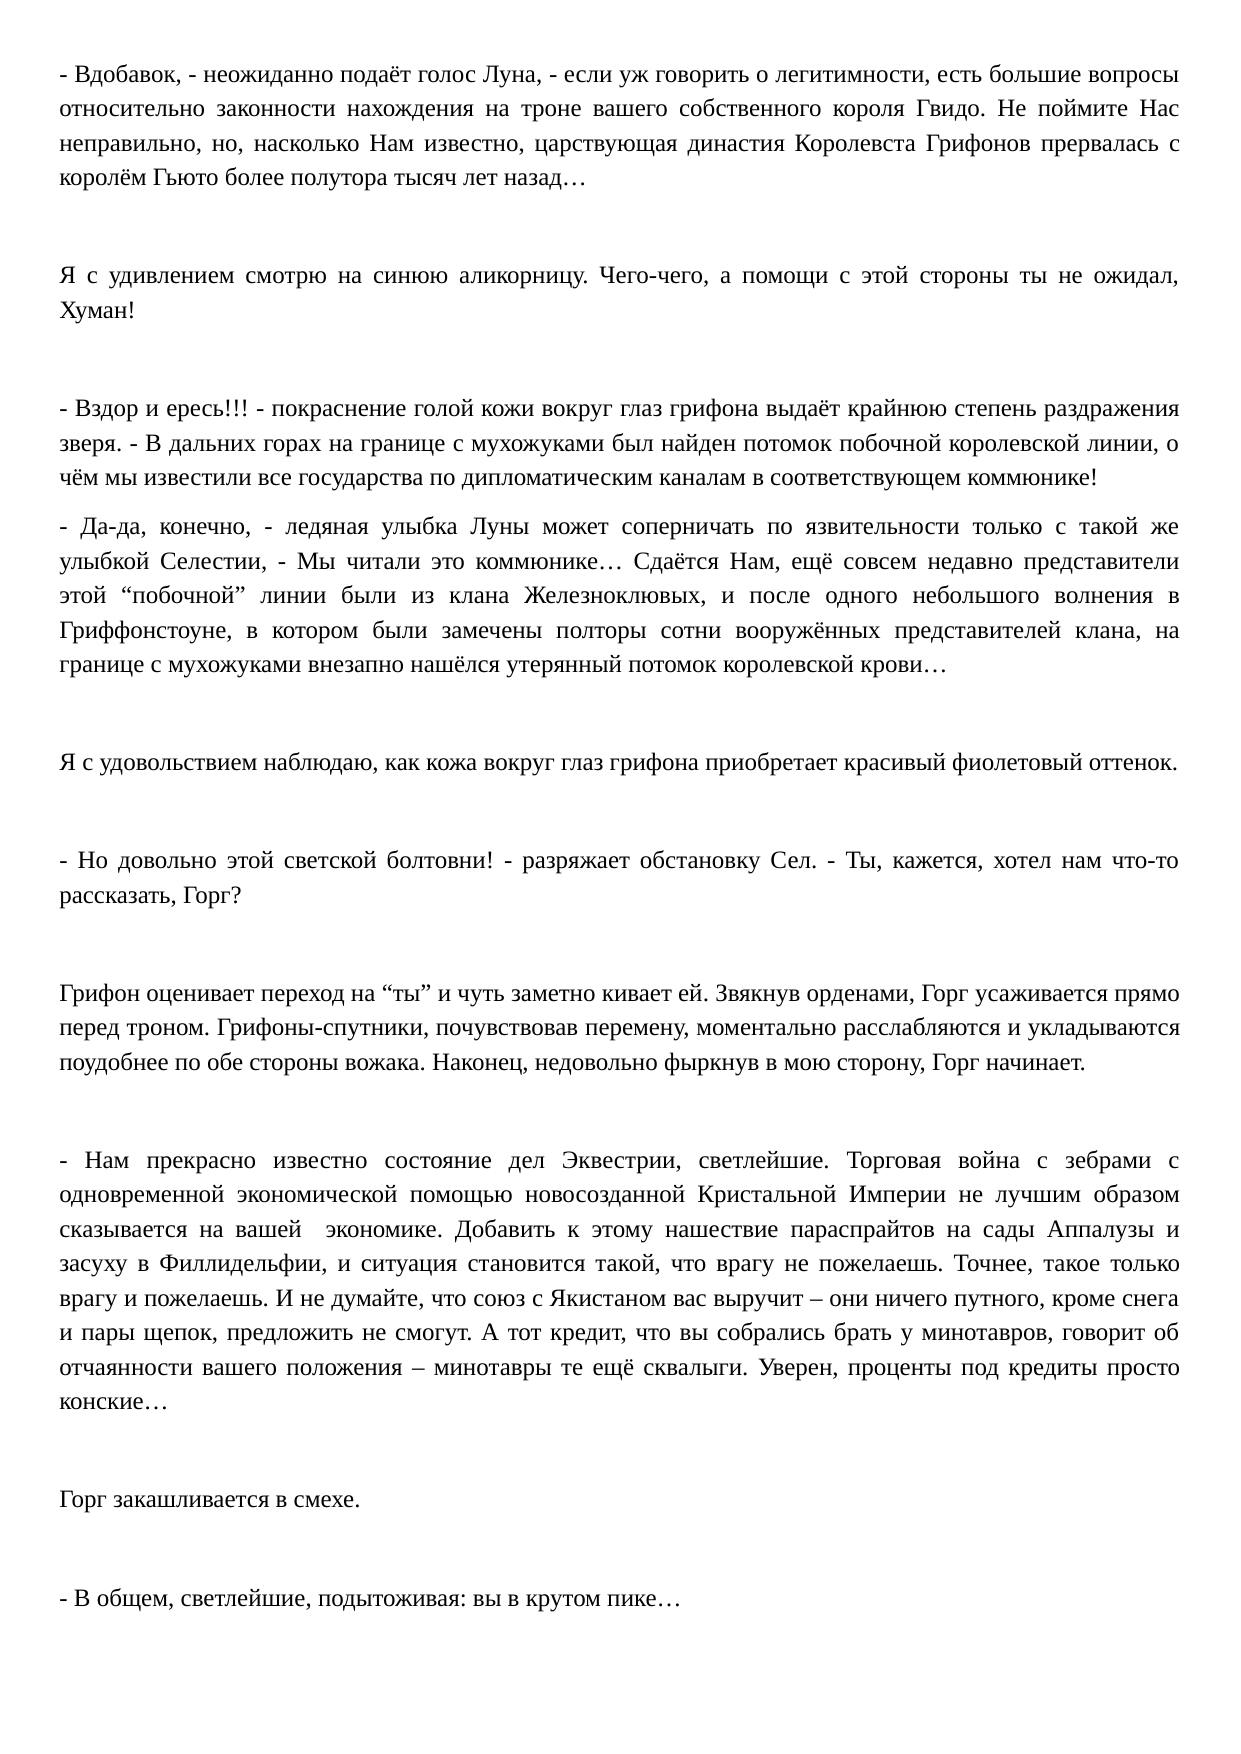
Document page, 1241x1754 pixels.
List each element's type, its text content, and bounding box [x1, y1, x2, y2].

text Грифон оценивает переход на “ты” и чуть заметно кивает ей. Звякнув орденами, Горг усаживается прямо перед троном. Грифоны-спутники, почувствовав перемену, моментально расслабляются и укладываются поудобнее по обе стороны вожака. Наконец, недовольно фыркнув в мою сторону, Горг начинает. [59, 978, 1181, 1076]
text Я с удовольствием наблюдаю, как кожа вокруг глаз грифона приобретает красивый фиолетовый оттенок. [59, 747, 1181, 776]
text Я с удивлением смотрю на синюю аликорницу. Чего-чего, а помощи с этой стороны ты не ожидал, Хуман! [59, 261, 1181, 324]
text - Вздор и ересь!!! - покраснение голой кожи вокруг глаз грифона выдаёт крайнюю степень раздражения зверя. - В дальних горах на границе с мухожуками был найден потомок побочной королевской линии, о чём мы известили все государства по дипломатическим каналам в соответствующем коммюнике! [59, 393, 1181, 491]
text - Нам прекрасно известно состояние дел Эквестрии, светлейшие. Торговая война с зебрами с одновременной экономической помощью новосозданной Кристальной Империи не лучшим образом сказывается на вашей экономике. Добавить к этому нашествие параспрайтов на сады Аппалузы и засуху в Филлидельфии, и ситуация становится такой, что врагу не пожелаешь. Точнее, такое только врагу и пожелаешь. И не думайте, что союз с Якистаном вас выручит – они ничего путного, кроме снега и пары щепок, предложить не смогут. А тот кредит, что вы собрались брать у минотавров, говорит об отчаянности вашего положения – минотавры те ещё сквалыги. Уверен, проценты под кредиты просто конские… [59, 1145, 1181, 1415]
text - Но довольно этой светской болтовни! - разряжает обстановку Сел. - Ты, кажется, хотел нам что-то рассказать, Горг? [59, 845, 1181, 909]
text Горг закашливается в смехе. [59, 1484, 1181, 1513]
text - Да-да, конечно, - ледяная улыбка Луны может соперничать по язвительности только с такой же улыбкой Селестии, - Мы читали это коммюнике… Сдаётся Нам, ещё совсем недавно представители этой “побочной” линии были из клана Железноклювых, и после одного небольшого волнения в Гриффонстоуне, в котором были замечены полторы сотни вооружённых представителей клана, на границе с мухожуками внезапно нашёлся утерянный потомок королевской крови… [59, 511, 1181, 678]
text - В общем, светлейшие, подытоживая: вы в крутом пике… [59, 1583, 1181, 1611]
text - Вдобавок, - неожиданно подаёт голос Луна, - если уж говорить о легитимности, есть большие вопросы относительно законности нахождения на троне вашего собственного короля Гвидо. Не поймите Нас неправильно, но, насколько Нам известно, царствующая династия Королевста Грифонов прервалась с королём Гьюто более полутора тысяч лет назад… [59, 59, 1181, 191]
